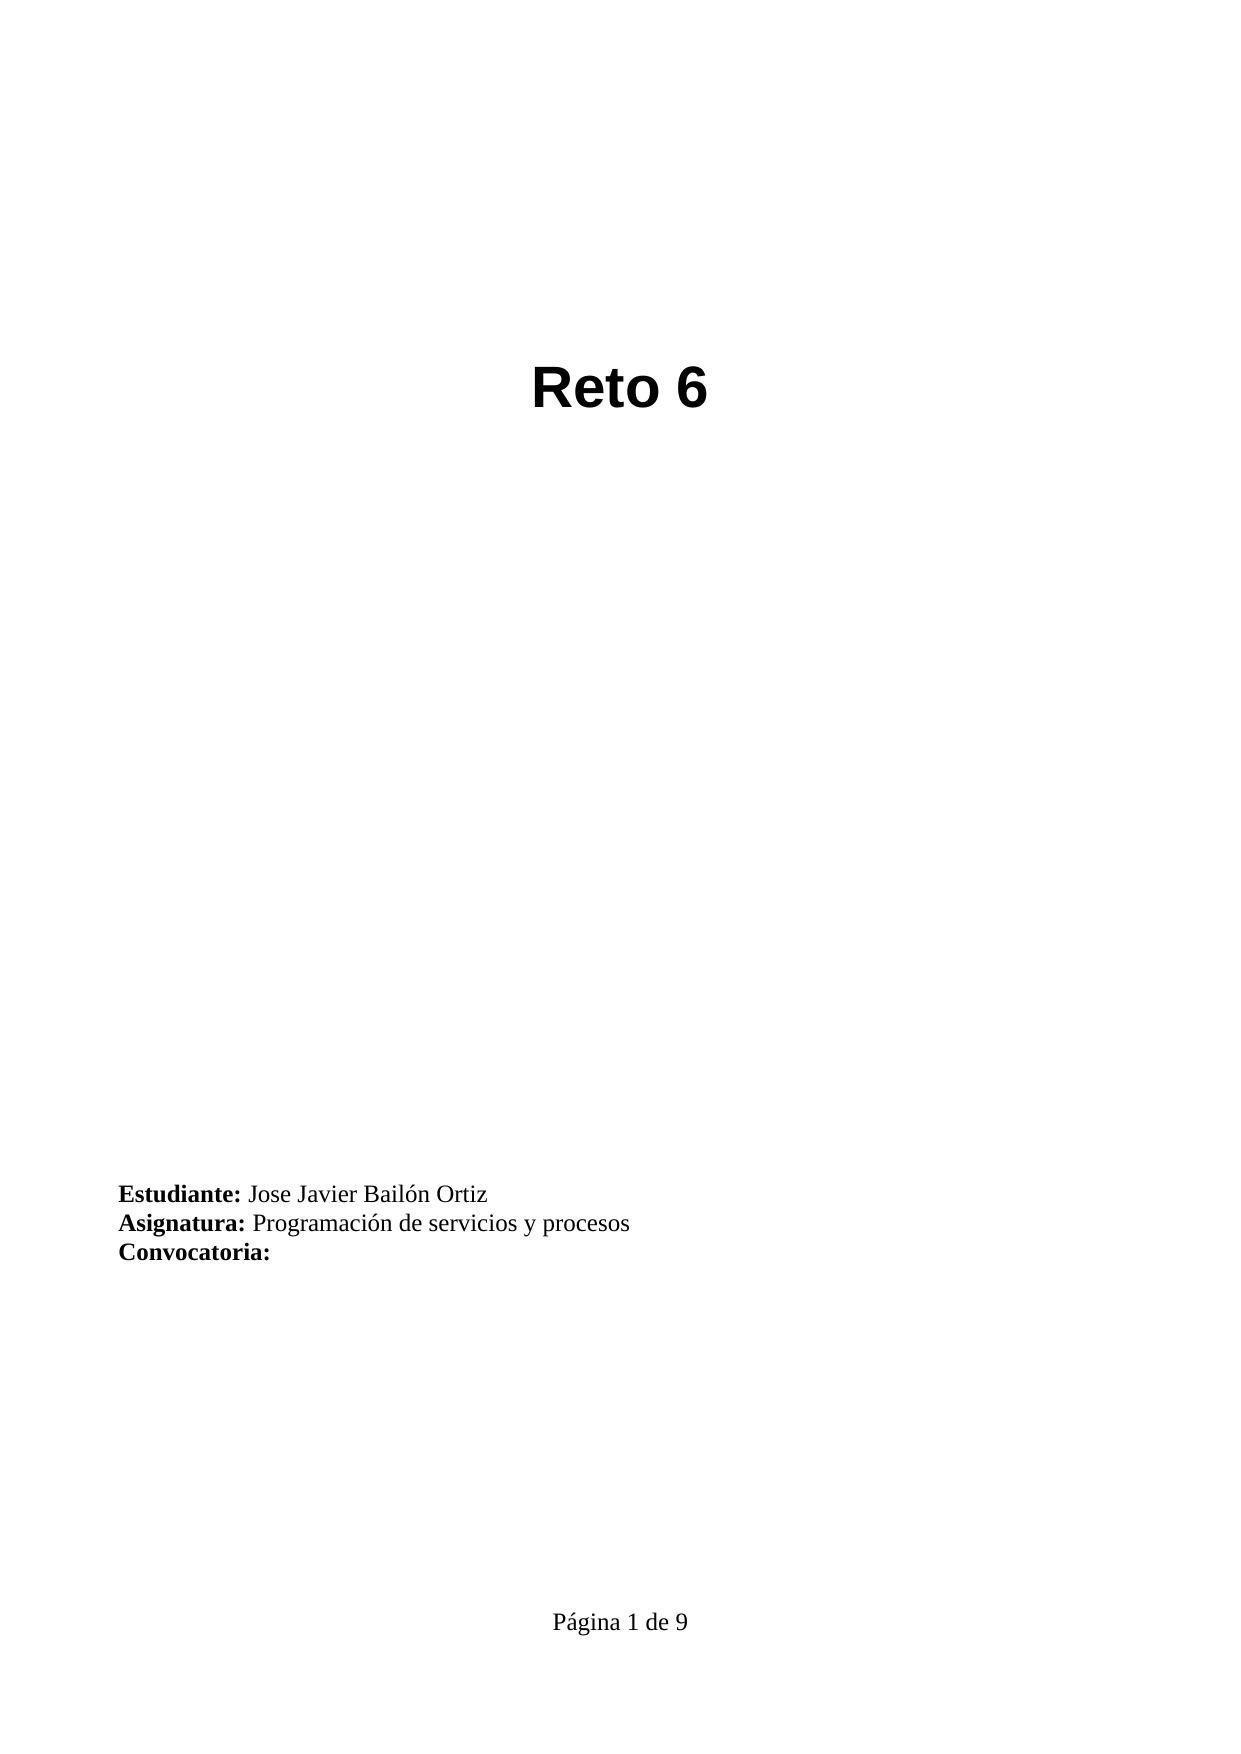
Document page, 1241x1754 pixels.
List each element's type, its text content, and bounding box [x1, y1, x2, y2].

text Estudiante: Jose Javier Bailón Ortiz [118, 1179, 1122, 1208]
text Asignatura: Programación de servicios y procesos [118, 1208, 1122, 1237]
text Convocatoria: [118, 1237, 1122, 1266]
title Reto 6 [118, 352, 1122, 419]
